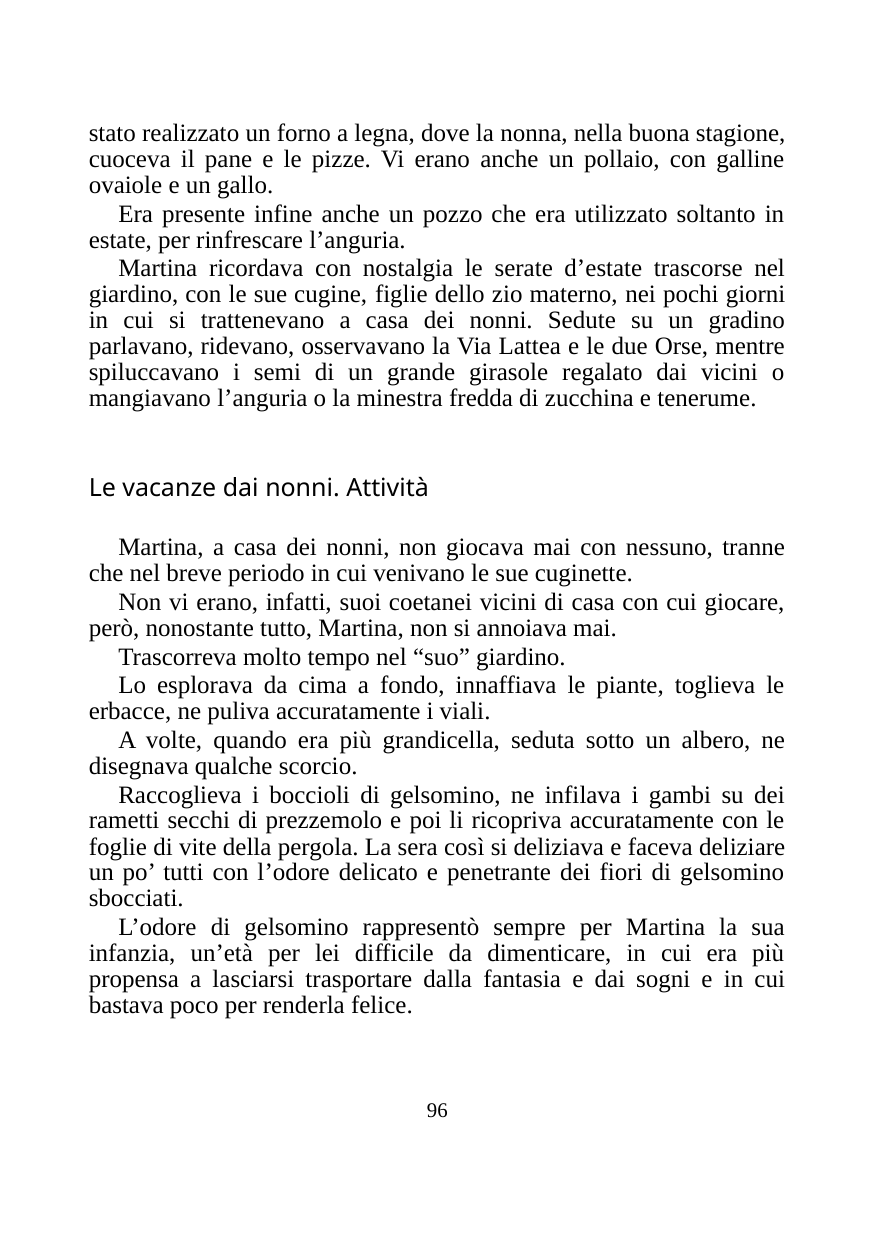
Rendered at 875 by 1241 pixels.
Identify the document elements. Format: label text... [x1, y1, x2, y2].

text Martina, a casa dei nonni, non giocava mai con nessuno, tranne che nel breve periodo in cui venivano le sue cuginette. [88, 532, 786, 587]
text Martina ricordava con nostalgia le serate d’estate trascorse nel giardino, con le sue cugine, figlie dello zio materno, nei pochi giorni in cui si trattenevano a casa dei nonni. Sedute su un gradino parlavano, ridevano, osservavano la Via Lattea e le due Orse, mentre spiluccavano i semi di un grande girasole regalato dai vicini o mangiavano l’anguria o la minestra fredda di zucchina e tenerume. [88, 253, 786, 412]
text Era presente infine anche un pozzo che era utilizzato soltanto in estate, per rinfrescare l’anguria. [88, 199, 786, 253]
text Trascorreva molto tempo nel “suo” giardino. [88, 642, 786, 670]
text A volte, quando era più grandicella, seduta sotto un albero, ne disegnava qualche scorcio. [88, 725, 786, 780]
text stato realizzato un forno a legna, dove la nonna, nella buona stagione, cuoceva il pane e le pizze. Vi erano anche un pollaio, con galline ovaiole e un gallo. [88, 118, 786, 199]
text L’odore di gelsomino rappresentò sempre per Martina la sua infanzia, un’età per lei difficile da dimenticare, in cui era più propensa a lasciarsi trasportare dalla fantasia e dai sogni e in cui bastava poco per renderla felice. [88, 912, 786, 1019]
text Le vacanze dai nonni. Attività [88, 469, 786, 503]
text Raccoglieva i boccioli di gelsomino, ne infilava i gambi su dei rametti secchi di prezzemolo e poi li ricopriva accuratamente con le foglie di vite della pergola. La sera così si deliziava e faceva deliziare un po’ tutti con l’odore delicato e penetrante dei fiori di gelsomino sbocciati. [88, 780, 786, 912]
text Non vi erano, infatti, suoi coetanei vicini di casa con cui giocare, però, nonostante tutto, Martina, non si annoiava mai. [88, 587, 786, 642]
text Lo esplorava da cima a fondo, innaffiava le piante, toglieva le erbacce, ne puliva accuratamente i viali. [88, 670, 786, 725]
